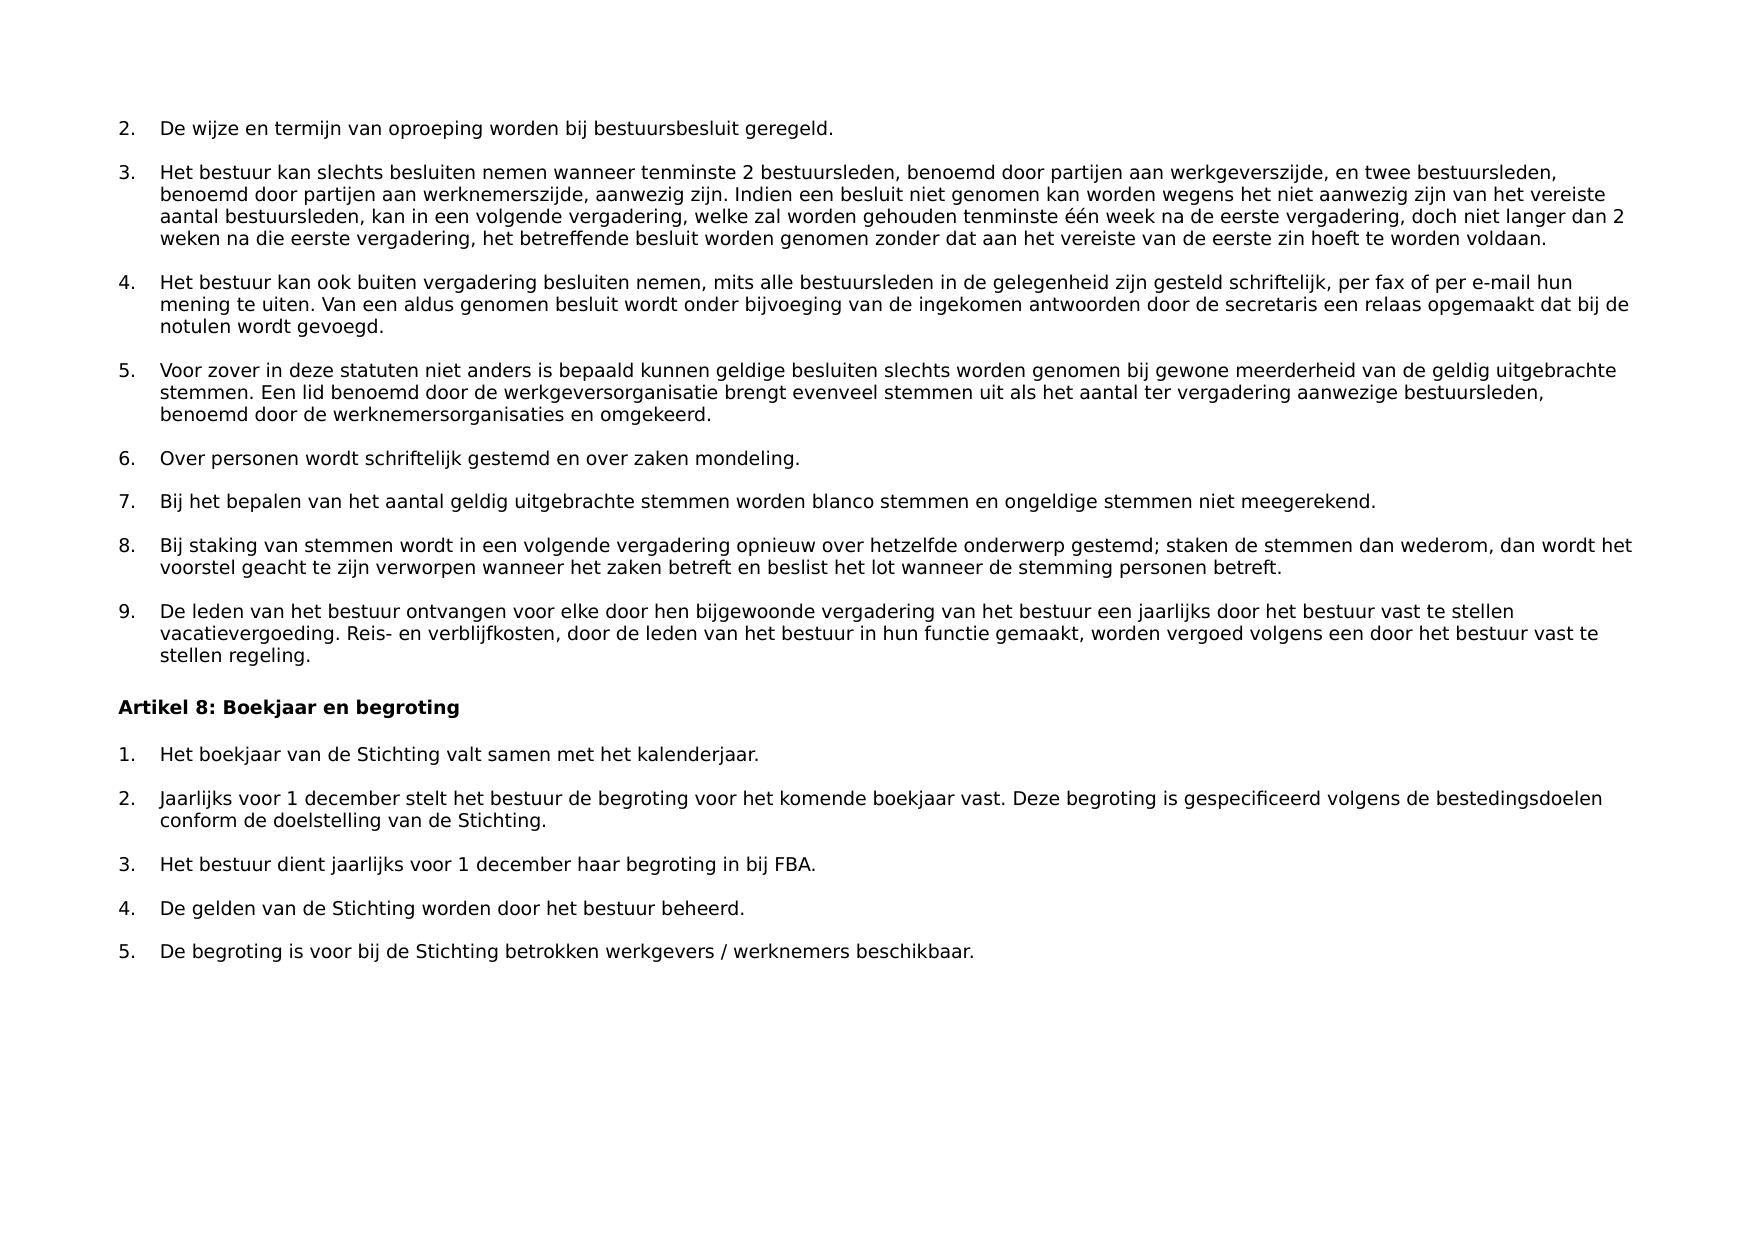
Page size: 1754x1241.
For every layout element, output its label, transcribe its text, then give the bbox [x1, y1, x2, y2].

text 9. De leden van het bestuur ontvangen voor elke door hen bijgewoonde vergadering van het bestuur een jaarlijks door het bestuur vast te stellen vacatievergoeding. Reis- en verblijfkosten, door de leden van het bestuur in hun functie gemaakt, worden vergoed volgens een door het bestuur vast te stellen regeling. [118, 601, 1636, 667]
text 6. Over personen wordt schriftelijk gestemd en over zaken mondeling. [118, 447, 1636, 469]
text 2. Jaarlijks voor 1 december stelt het bestuur de begroting voor het komende boekjaar vast. Deze begroting is gespecificeerd volgens de bestedingsdoelen conform de doelstelling van de Stichting. [118, 788, 1636, 832]
text 8. Bij staking van stemmen wordt in een volgende vergadering opnieuw over hetzelfde onderwerp gestemd; staken de stemmen dan wederom, dan wordt het voorstel geacht te zijn verworpen wanneer het zaken betreft en beslist het lot wanneer de stemming personen betreft. [118, 535, 1636, 579]
text 5. Voor zover in deze statuten niet anders is bepaald kunnen geldige besluiten slechts worden genomen bij gewone meerderheid van de geldig uitgebrachte stemmen. Een lid benoemd door de werkgeversorganisatie brengt evenveel stemmen uit als het aantal ter vergadering aanwezige bestuursleden, benoemd door de werknemersorganisaties en omgekeerd. [118, 359, 1636, 426]
text 1. Het boekjaar van de Stichting valt samen met het kalenderjaar. [118, 744, 1636, 766]
text 5. De begroting is voor bij de Stichting betrokken werkgevers / werknemers beschikbaar. [118, 941, 1636, 963]
text 2. De wijze en termijn van oproeping worden bij bestuursbesluit geregeld. [118, 118, 1636, 140]
text 3. Het bestuur kan slechts besluiten nemen wanneer tenminste 2 bestuursleden, benoemd door partijen aan werkgeverszijde, en twee bestuursleden, benoemd door partijen aan werknemerszijde, aanwezig zijn. Indien een besluit niet genomen kan worden wegens het niet aanwezig zijn van het vereiste aantal bestuursleden, kan in een volgende vergadering, welke zal worden gehouden tenminste één week na de eerste vergadering, doch niet langer dan 2 weken na die eerste vergadering, het betreffende besluit worden genomen zonder dat aan het vereiste van de eerste zin hoeft te worden voldaan. [118, 162, 1636, 250]
text 7. Bij het bepalen van het aantal geldig uitgebrachte stemmen worden blanco stemmen en ongeldige stemmen niet meegerekend. [118, 491, 1636, 513]
text 4. Het bestuur kan ook buiten vergadering besluiten nemen, mits alle bestuursleden in de gelegenheid zijn gesteld schriftelijk, per fax of per e-mail hun mening te uiten. Van een aldus genomen besluit wordt onder bijvoeging van de ingekomen antwoorden door de secretaris een relaas opgemaakt dat bij de notulen wordt gevoegd. [118, 272, 1636, 338]
text 4. De gelden van de Stichting worden door het bestuur beheerd. [118, 897, 1636, 919]
text 3. Het bestuur dient jaarlijks voor 1 december haar begroting in bij FBA. [118, 853, 1636, 876]
subtitle Artikel 8: Boekjaar en begroting [118, 697, 1636, 719]
